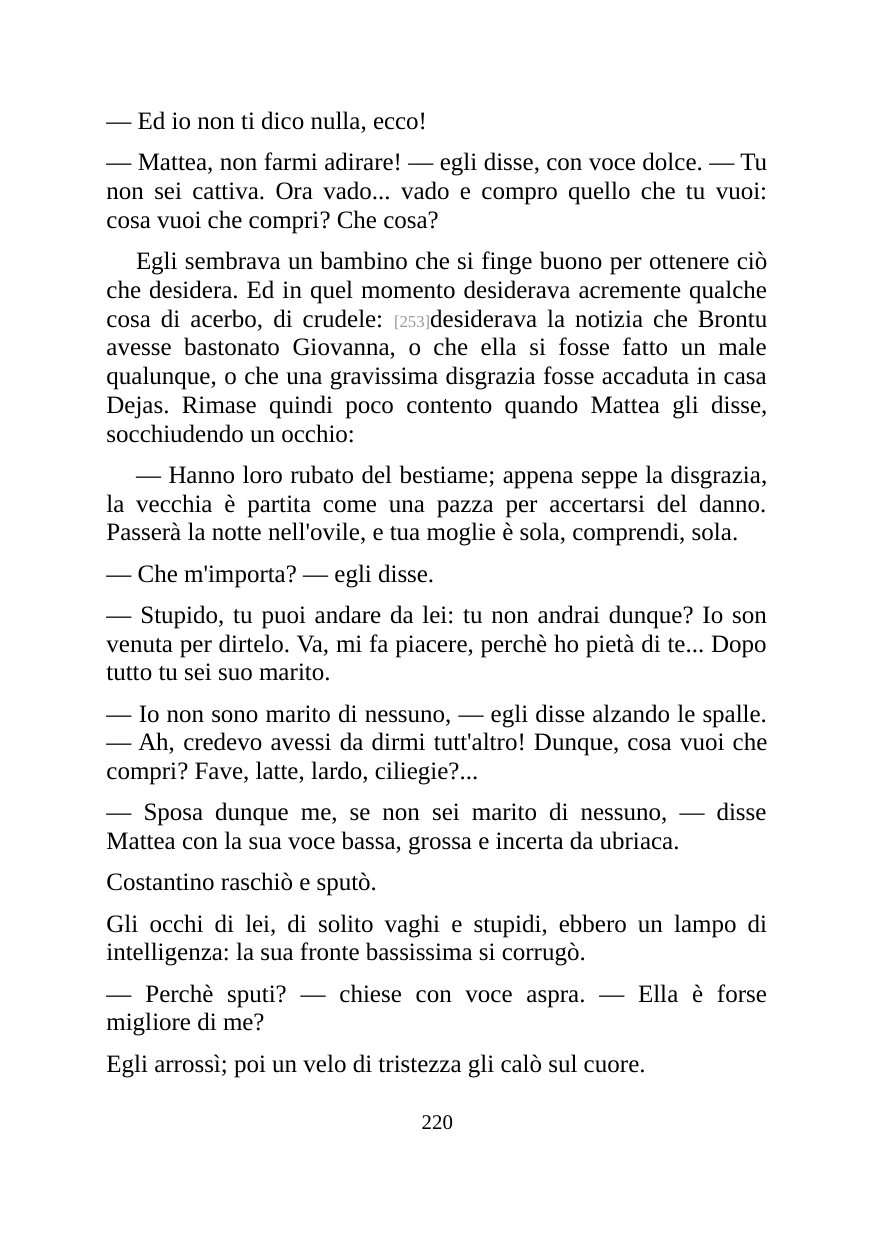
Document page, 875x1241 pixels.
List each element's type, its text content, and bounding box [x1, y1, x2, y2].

text ― Hanno loro rubato del bestiame; appena seppe la disgrazia, la vecchia è partita come una pazza per accertarsi del danno. Passerà la notte nell'ovile, e tua moglie è sola, comprendi, sola. [106, 460, 768, 546]
text ― Ed io non ti dico nulla, ecco! [106, 106, 768, 135]
text Egli arrossì; poi un velo di tristezza gli calò sul cuore. [106, 1049, 768, 1077]
text Gli occhi di lei, di solito vaghi e stupidi, ebbero un lampo di intelligenza: la sua fronte bassissima si corrugò. [106, 909, 768, 966]
text ― Perchè sputi? ― chiese con voce aspra. ― Ella è forse migliore di me? [106, 979, 768, 1036]
text ― Io non sono marito di nessuno, ― egli disse alzando le spalle. ― Ah, credevo avessi da dirmi tutt'altro! Dunque, cosa vuoi che compri? Fave, latte, lardo, ciliegie?... [106, 699, 768, 785]
text Costantino raschiò e sputò. [106, 867, 768, 896]
text Egli sembrava un bambino che si finge buono per ottenere ciò che desidera. Ed in quel momento desiderava acremente qualche cosa di acerbo, di crudele: [253]desiderava la notizia che Brontu avesse bastonato Giovanna, o che ella si fosse fatto un male qualunque, o che una gravissima disgrazia fosse accaduta in casa Dejas. Rimase quindi poco contento quando Mattea gli disse, socchiudendo un occhio: [106, 246, 768, 447]
text ― Stupido, tu puoi andare da lei: tu non andrai dunque? Io son venuta per dirtelo. Va, mi fa piacere, perchè ho pietà di te... Dopo tutto tu sei suo marito. [106, 600, 768, 686]
text ― Sposa dunque me, se non sei marito di nessuno, ― disse Mattea con la sua voce bassa, grossa e incerta da ubriaca. [106, 797, 768, 855]
text ― Che m'importa? ― egli disse. [106, 559, 768, 587]
text ― Mattea, non farmi adirare! ― egli disse, con voce dolce. ― Tu non sei cattiva. Ora vado... vado e compro quello che tu vuoi: cosa vuoi che compri? Che cosa? [106, 147, 768, 234]
